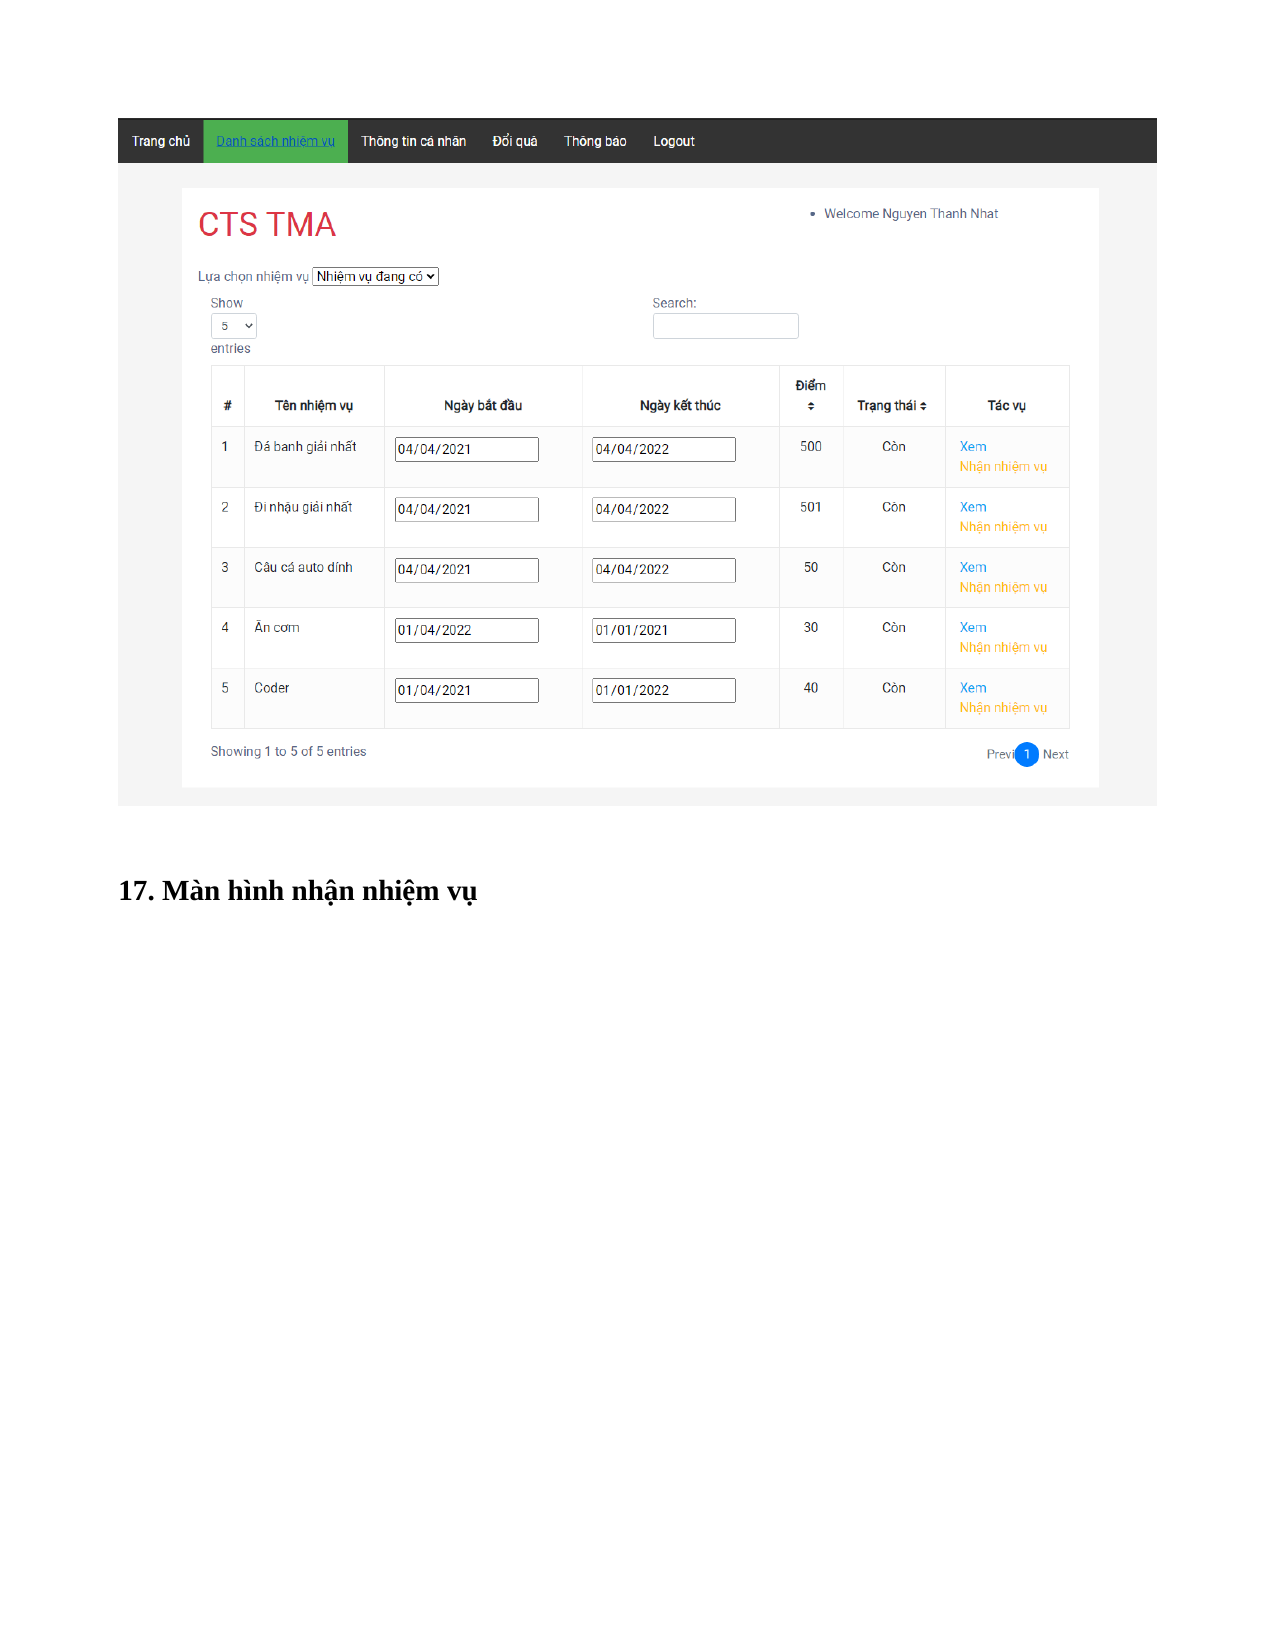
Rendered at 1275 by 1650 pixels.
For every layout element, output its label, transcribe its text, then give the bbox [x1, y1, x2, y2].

text 17. Màn hình nhận nhiệm vụ [118, 873, 1157, 907]
picture [118, 118, 1157, 806]
